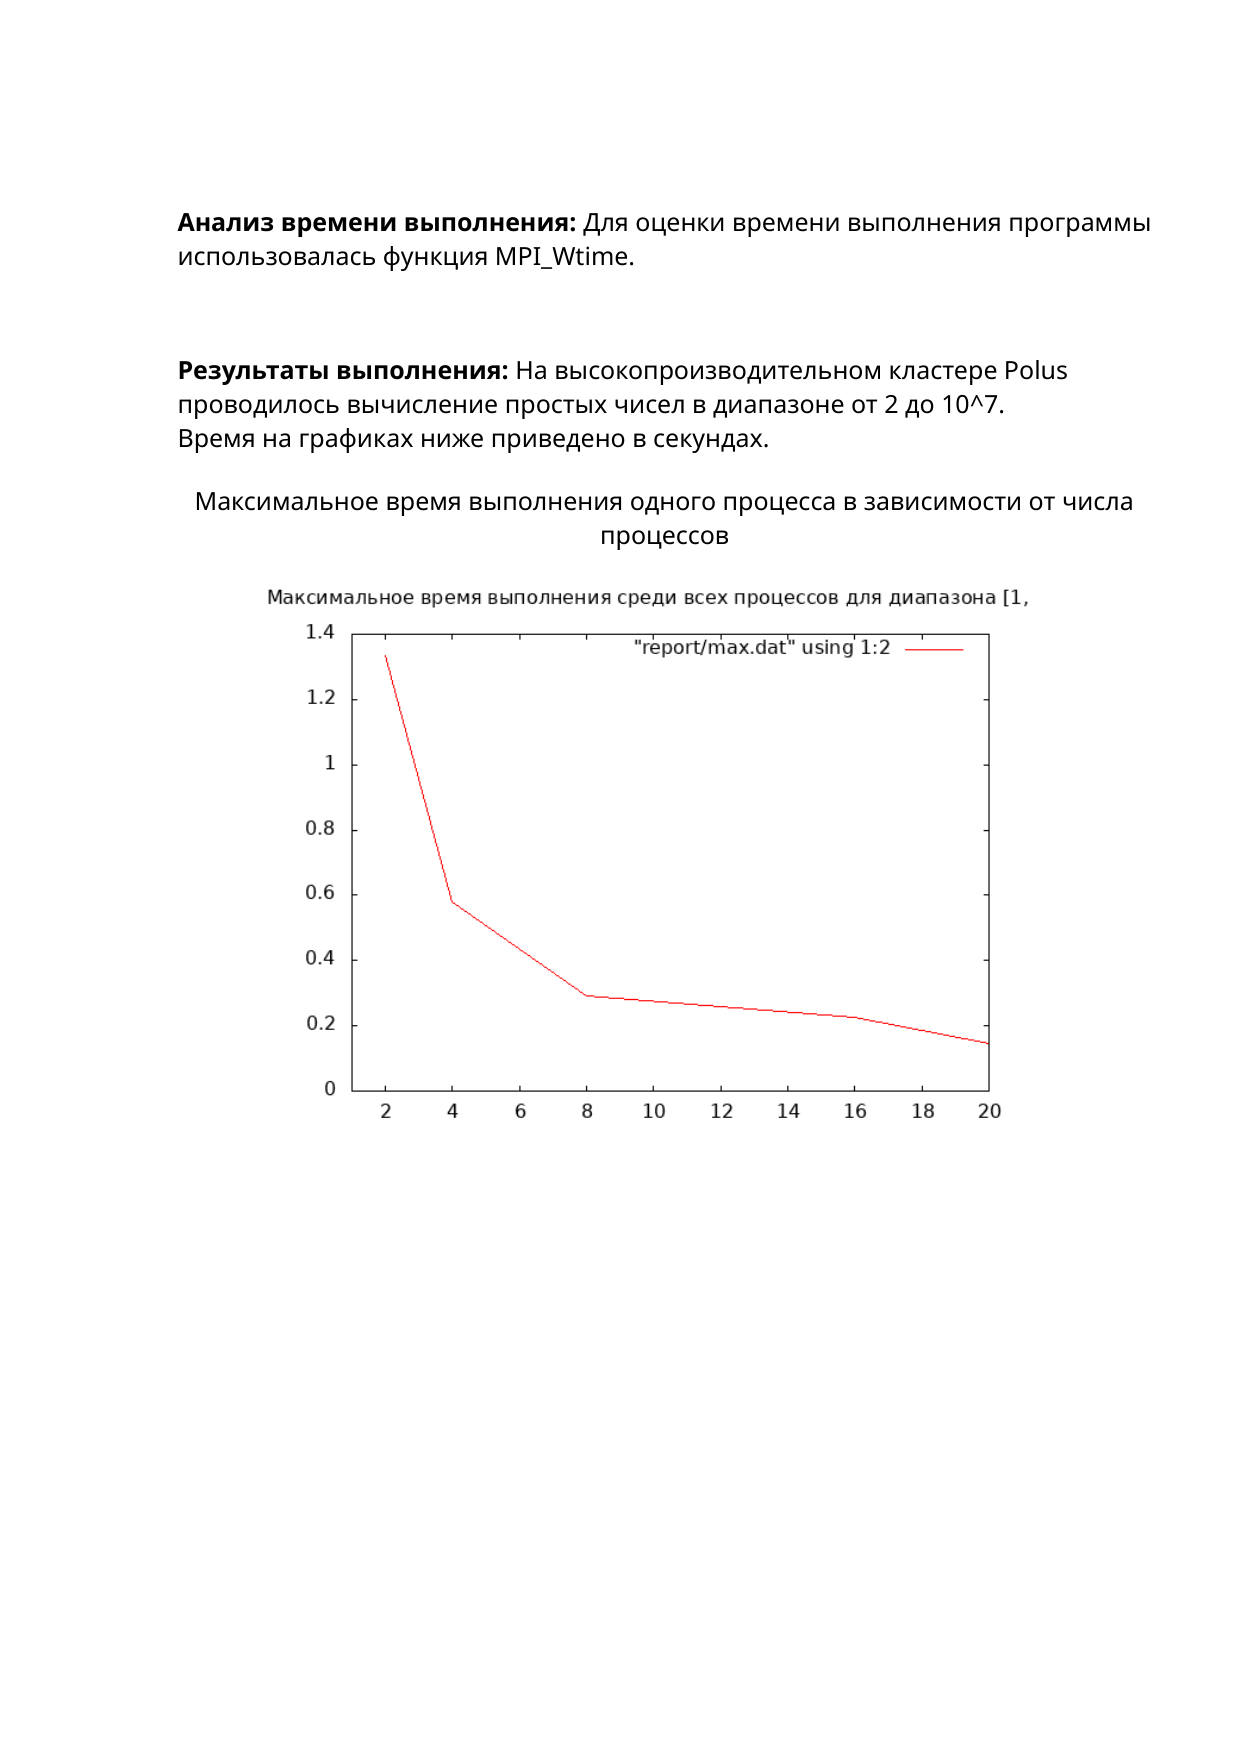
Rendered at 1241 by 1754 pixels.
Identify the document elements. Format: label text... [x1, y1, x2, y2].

text Анализ времени выполнения: Для оценки времени выполнения программы использовалась функция MPI_Wtime. [177, 204, 1152, 272]
text Максимальное время выполнения одного процесса в зависимости от числа процессов [177, 483, 1152, 552]
text Результаты выполнения: На высокопроизводительном кластере Polus проводилось вычисление простых чисел в диапазоне от 2 до 10^7. [177, 352, 1152, 421]
picture [267, 566, 1028, 1137]
text Время на графиках ниже приведено в секундах. [177, 421, 1152, 455]
